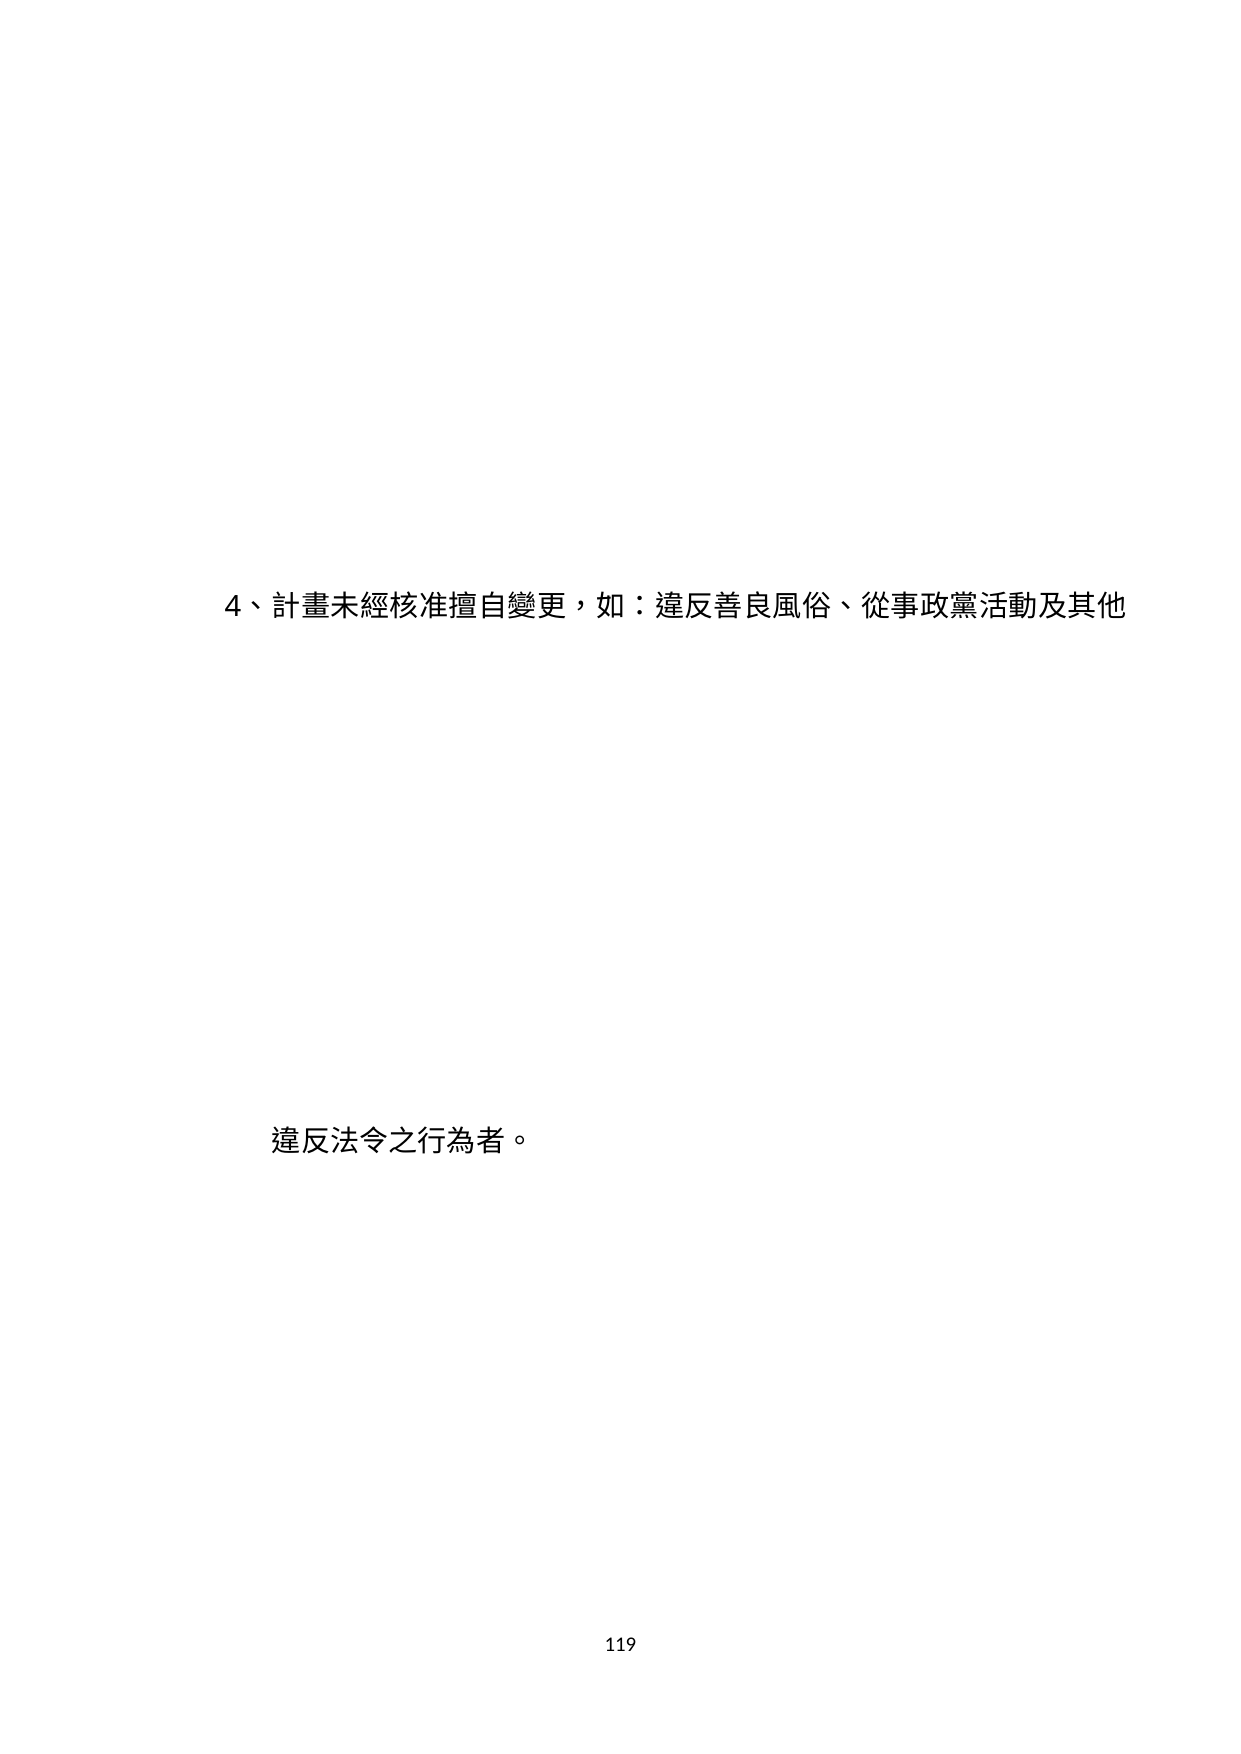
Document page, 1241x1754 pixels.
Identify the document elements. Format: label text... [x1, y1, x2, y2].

list 計畫未經核准擅自變更，如：違反善良風俗、從事政黨活動及其他違反法令之行為者。 [224, 336, 1128, 1406]
